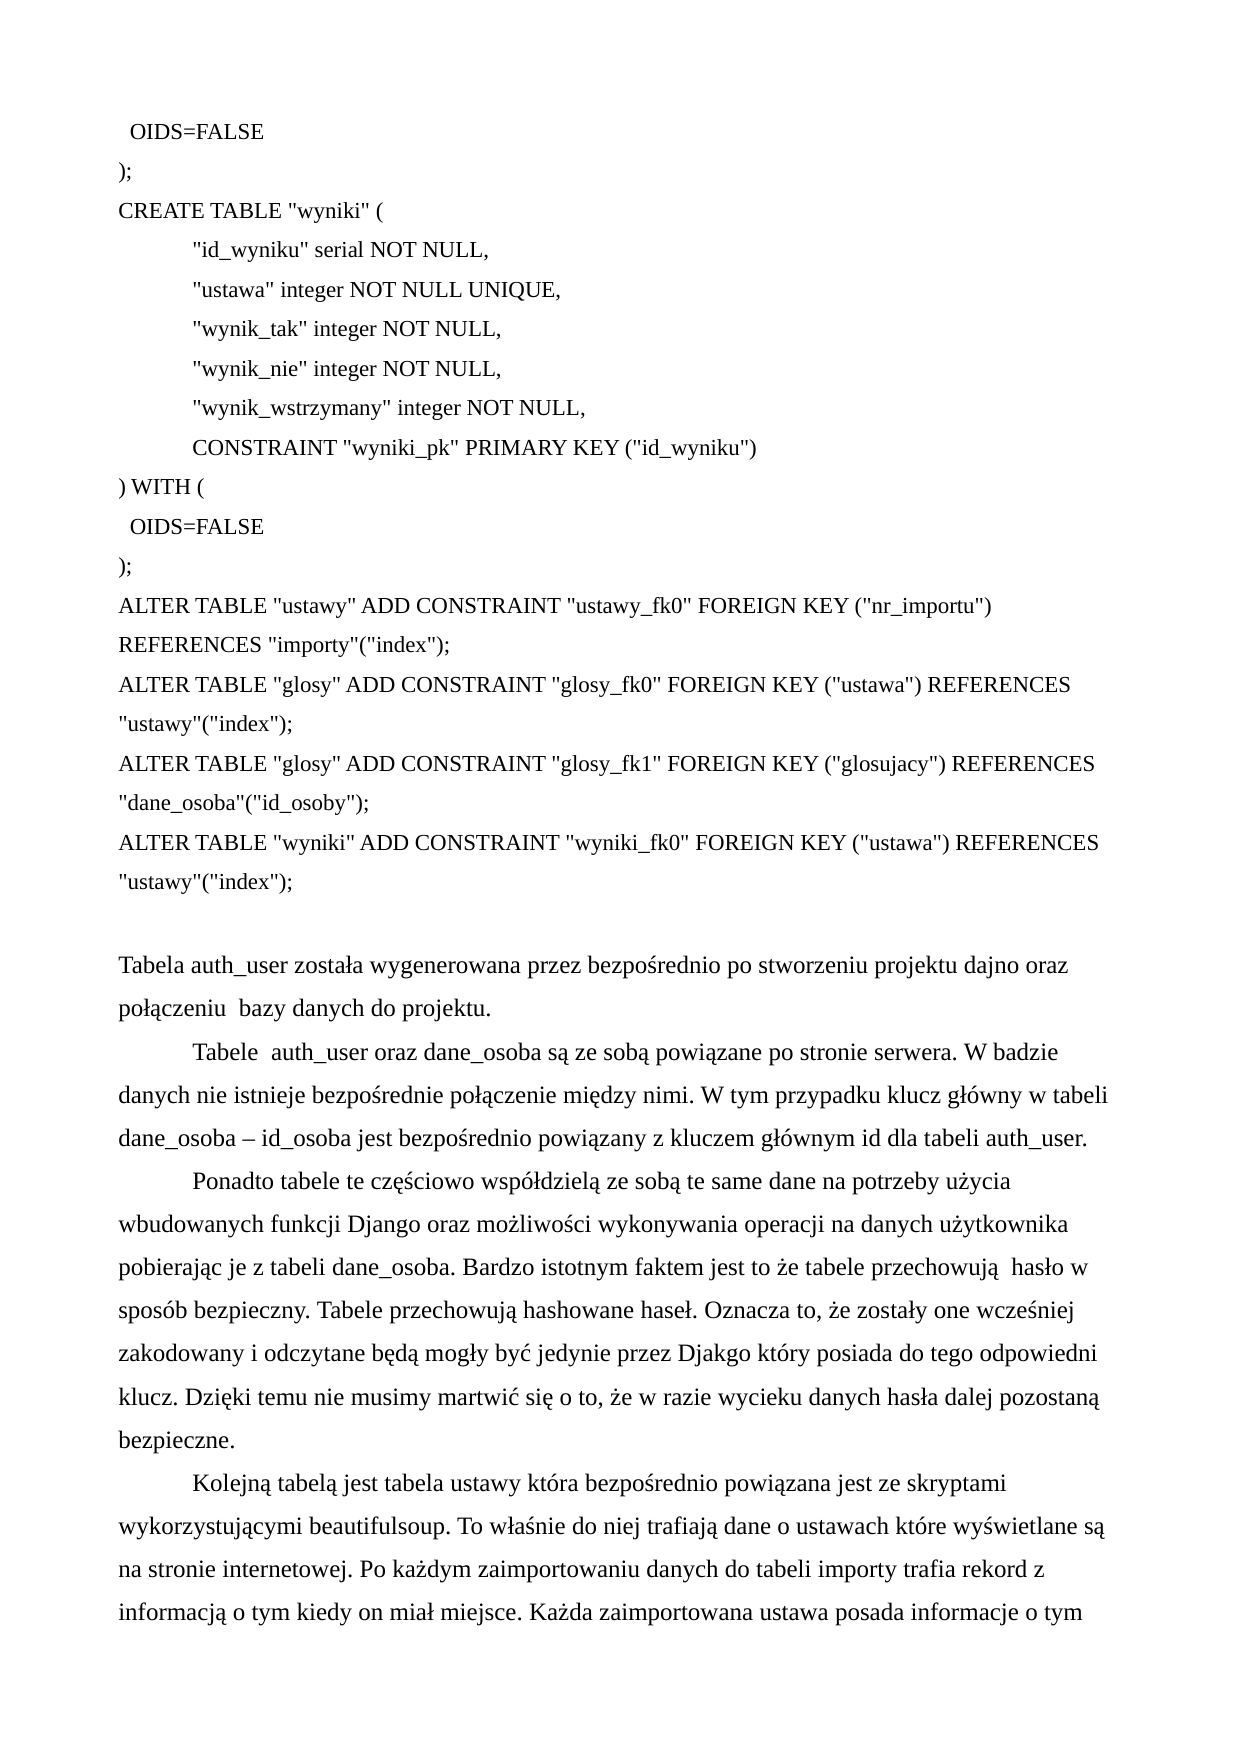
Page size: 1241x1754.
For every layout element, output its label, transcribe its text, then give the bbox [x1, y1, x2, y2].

text ); [118, 552, 1122, 579]
text CONSTRAINT "wyniki_pk" PRIMARY KEY ("id_wyniku") [118, 434, 1122, 460]
text ) WITH ( [118, 473, 1122, 500]
text ALTER TABLE "glosy" ADD CONSTRAINT "glosy_fk0" FOREIGN KEY ("ustawa") REFERENCES "ustawy"("index"); [118, 671, 1122, 737]
text ALTER TABLE "glosy" ADD CONSTRAINT "glosy_fk1" FOREIGN KEY ("glosujacy") REFERENCES "dane_osoba"("id_osoby"); [118, 750, 1122, 816]
text "wynik_nie" integer NOT NULL, [118, 355, 1122, 381]
text Kolejną tabelą jest tabela ustawy która bezpośrednio powiązana jest ze skryptami wykorzystującymi beautifulsoup. To właśnie do niej trafiają dane o ustawach które wyświetlane są na stronie internetowej. Po każdym zaimportowaniu danych do tabeli importy trafia rekord z informacją o tym kiedy on miał miejsce. Każda zaimportowana ustawa posada informacje o tym [118, 1468, 1122, 1626]
text Tabele auth_user oraz dane_osoba są ze sobą powiązane po stronie serwera. W badzie danych nie istnieje bezpośrednie połączenie między nimi. W tym przypadku klucz główny w tabeli dane_osoba – id_osoba jest bezpośrednio powiązany z kluczem głównym id dla tabeli auth_user. [118, 1037, 1122, 1152]
text ); [118, 158, 1122, 184]
text "wynik_tak" integer NOT NULL, [118, 316, 1122, 342]
text CREATE TABLE "wyniki" ( [118, 197, 1122, 223]
text Tabela auth_user została wygenerowana przez bezpośrednio po stworzeniu projektu dajno oraz połączeniu bazy danych do projektu. [118, 950, 1122, 1022]
text ALTER TABLE "wyniki" ADD CONSTRAINT "wyniki_fk0" FOREIGN KEY ("ustawa") REFERENCES "ustawy"("index"); [118, 829, 1122, 894]
text OIDS=FALSE [118, 513, 1122, 539]
text "wynik_wstrzymany" integer NOT NULL, [118, 394, 1122, 421]
text Ponadto tabele te częściowo współdzielą ze sobą te same dane na potrzeby użycia wbudowanych funkcji Django oraz możliwości wykonywania operacji na danych użytkownika pobierając je z tabeli dane_osoba. Bardzo istotnym faktem jest to że tabele przechowują hasło w sposób bezpieczny. Tabele przechowują hashowane haseł. Oznacza to, że zostały one wcześniej zakodowany i odczytane będą mogły być jedynie przez Djakgo który posiada do tego odpowiedni klucz. Dzięki temu nie musimy martwić się o to, że w razie wycieku danych hasła dalej pozostaną bezpieczne. [118, 1166, 1122, 1453]
text ALTER TABLE "ustawy" ADD CONSTRAINT "ustawy_fk0" FOREIGN KEY ("nr_importu") REFERENCES "importy"("index"); [118, 592, 1122, 658]
text "id_wyniku" serial NOT NULL, [118, 237, 1122, 263]
text OIDS=FALSE [118, 118, 1122, 144]
text "ustawa" integer NOT NULL UNIQUE, [118, 276, 1122, 302]
